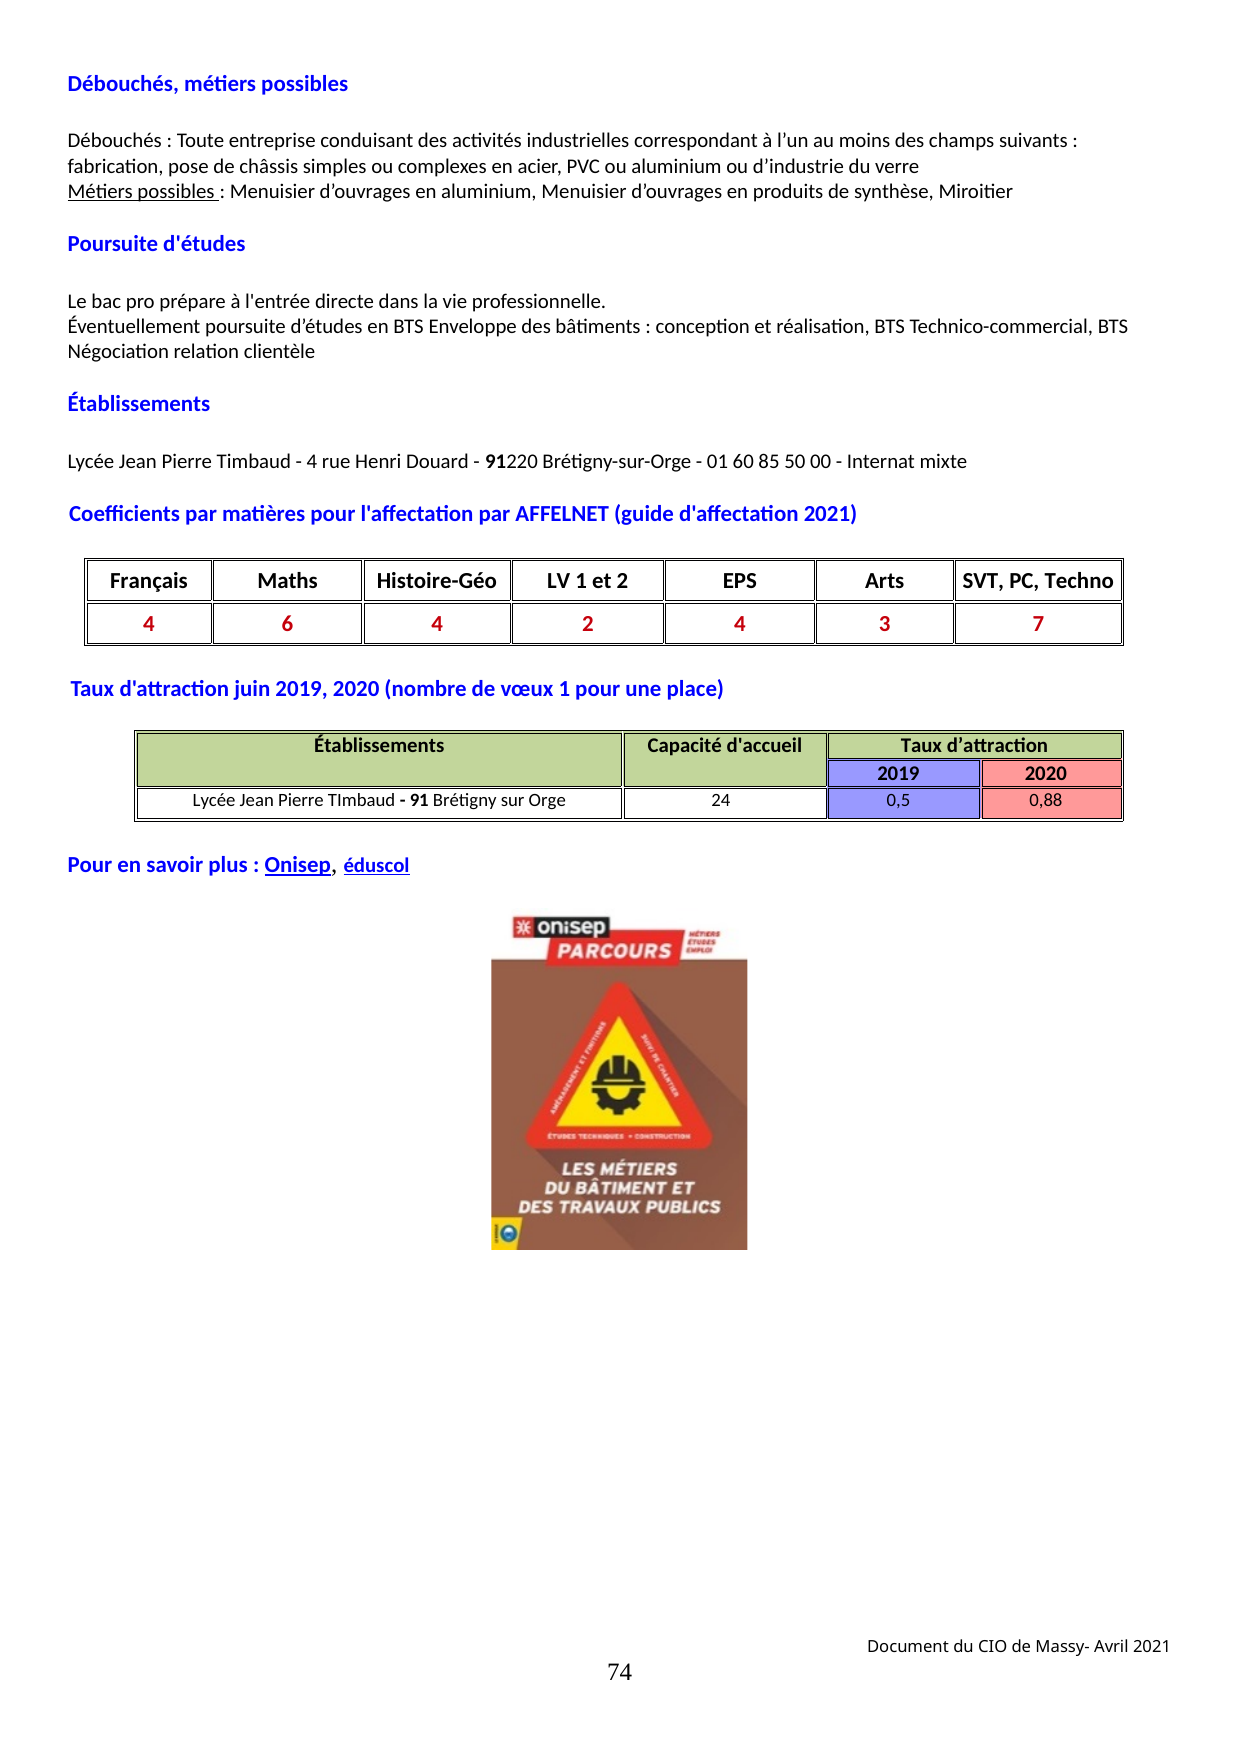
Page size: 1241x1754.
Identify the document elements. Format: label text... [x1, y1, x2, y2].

text Coefficients par matières pour l'affectation par AFFELNET (guide d'affectation 2021) [69, 499, 1171, 527]
table_header Histoire-Géo [365, 561, 510, 600]
text Débouchés, métiers possibles [67, 69, 1171, 97]
table_header Maths [214, 561, 361, 600]
table_cell Lycée Jean Pierre TImbaud - 91 Brétigny sur Orge [138, 789, 621, 818]
text Lycée Jean Pierre Timbaud - 4 rue Henri Douard - 91220 Brétigny-sur-Orge - 01 60 85 50 00 - Internat mixte [67, 448, 1171, 473]
table_header SVT, PC, Techno [956, 561, 1121, 600]
table_cell 7 [956, 604, 1121, 643]
text Pour en savoir plus : Onisep, éduscol [67, 849, 1171, 878]
table_cell 4 [666, 604, 814, 643]
table_cell 2019 [829, 761, 979, 786]
table_cell 4 [88, 604, 211, 643]
table_cell 2020 [983, 761, 1121, 786]
table_header Capacité d'accueil [625, 734, 826, 786]
table_cell 2 [513, 604, 663, 643]
table_cell 0,88 [983, 789, 1121, 818]
table_cell 3 [817, 604, 953, 643]
table_header Établissements [138, 734, 621, 786]
text Poursuite d'études [67, 229, 1171, 257]
table_cell 4 [365, 604, 510, 643]
table_cell 24 [625, 789, 826, 818]
table_header Arts [817, 561, 953, 600]
table_header Taux d’attraction [829, 734, 1121, 758]
table_cell 6 [214, 604, 361, 643]
table_cell 0,5 [829, 789, 979, 818]
text Le bac pro prépare à l'entrée directe dans la vie professionnelle. [67, 288, 1171, 313]
table_header LV 1 et 2 [513, 561, 663, 600]
picture [491, 908, 748, 1250]
text Taux d'attraction juin 2019, 2020 (nombre de vœux 1 pour une place) [70, 674, 1171, 702]
text Éventuellement poursuite d’études en BTS Enveloppe des bâtiments : conception et réalisation, BTS Technico-commercial, BTS Négociation relation clientèle [67, 313, 1171, 364]
text Établissements [67, 389, 1171, 417]
table_header EPS [666, 561, 814, 600]
text Métiers possibles : Menuisier d’ouvrages en aluminium, Menuisier d’ouvrages en produits de synthèse, Miroitier [67, 178, 1171, 204]
table_header Français [88, 561, 211, 600]
text Débouchés : Toute entreprise conduisant des activités industrielles correspondant à l’un au moins des champs suivants : fabrication, pose de châssis simples ou complexes en acier, PVC ou aluminium ou d’industrie du verre [67, 128, 1171, 178]
